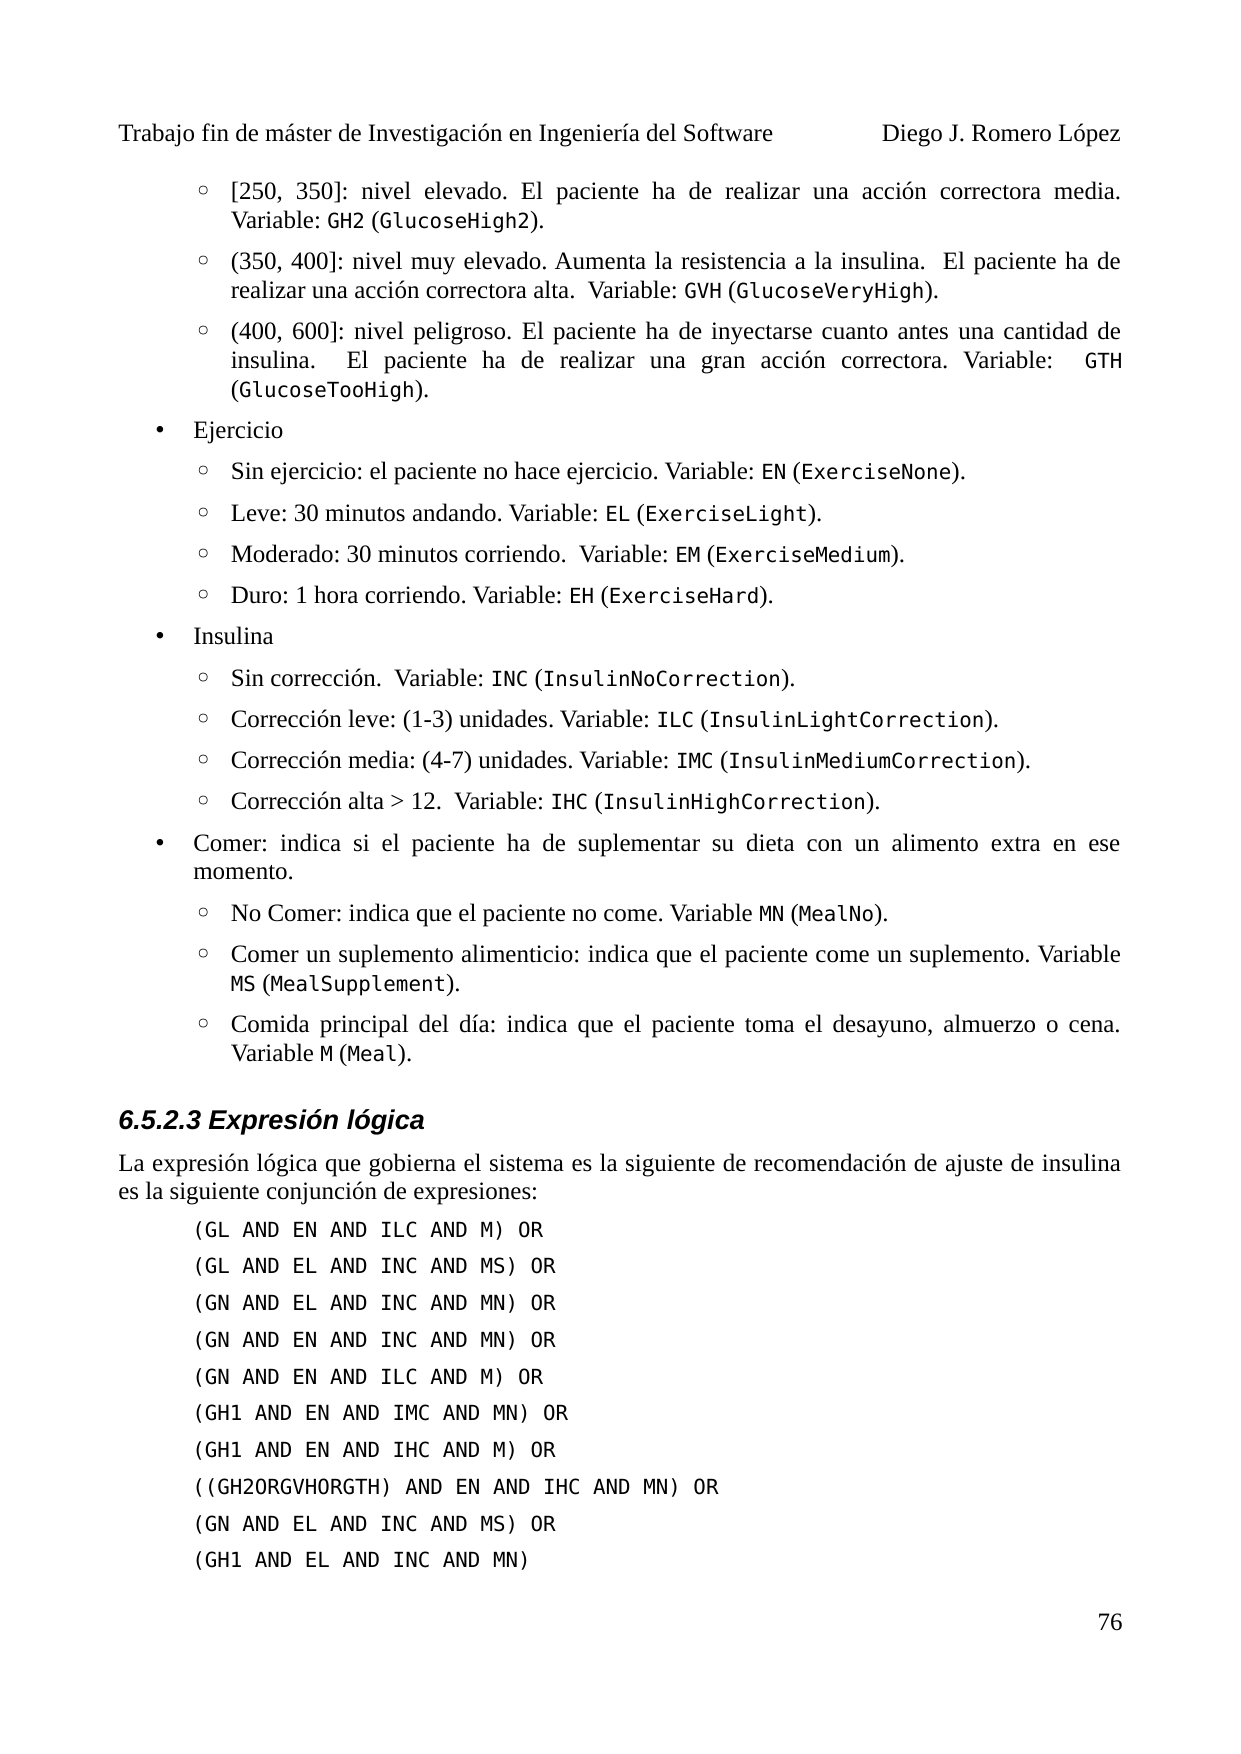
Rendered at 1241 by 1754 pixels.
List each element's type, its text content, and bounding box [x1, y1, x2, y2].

list No Comer: indica que el paciente no come. Variable MN (MealNo). [193, 898, 1122, 926]
list Moderado: 30 minutos corriendo. Variable: EM (ExerciseMedium). [193, 539, 1122, 568]
text (GL AND EN AND ILC AND M) OR [192, 1218, 1122, 1242]
list Sin ejercicio: el paciente no hace ejercicio. Variable: EN (ExerciseNone). [193, 456, 1122, 485]
text (GH1 AND EL AND INC AND MN) [192, 1548, 1122, 1573]
list Corrección leve: (1-3) unidades. Variable: ILC (InsulinLightCorrection). [193, 704, 1122, 733]
list (350, 400]: nivel muy elevado. Aumenta la resistencia a la insulina. El paciente ha de realizar una acción correctora alta. Variable: GVH (GlucoseVeryHigh). [193, 246, 1122, 304]
list Sin corrección. Variable: INC (InsulinNoCorrection). [193, 663, 1122, 691]
text (GH1 AND EN AND IHC AND M) OR [192, 1438, 1122, 1462]
list Insulina [156, 621, 1122, 650]
list (400, 600]: nivel peligroso. El paciente ha de inyectarse cuanto antes una cantidad de insulina. El paciente ha de realizar una gran acción correctora. Variable: GTH (GlucoseTooHigh). [193, 316, 1122, 403]
text (GL AND EL AND INC AND MS) OR [192, 1254, 1122, 1279]
list Comer un suplemento alimenticio: indica que el paciente come un suplemento. Variable MS (MealSupplement). [193, 939, 1122, 996]
text (GN AND EL AND INC AND MN) OR [192, 1291, 1122, 1315]
list Ejercicio [156, 415, 1122, 444]
text (GN AND EN AND INC AND MN) OR [192, 1328, 1122, 1352]
list Leve: 30 minutos andando. Variable: EL (ExerciseLight). [193, 498, 1122, 526]
list [250, 350]: nivel elevado. El paciente ha de realizar una acción correctora media. Variable: GH2 (GlucoseHigh2). [193, 176, 1122, 234]
text (GN AND EL AND INC AND MS) OR [192, 1512, 1122, 1536]
list Comer: indica si el paciente ha de suplementar su dieta con un alimento extra en ese momento. [156, 828, 1122, 885]
text La expresión lógica que gobierna el sistema es la siguiente de recomendación de ajuste de insulina es la siguiente conjunción de expresiones: [118, 1148, 1122, 1205]
text (GH1 AND EN AND IMC AND MN) OR [192, 1401, 1122, 1426]
text (GN AND EN AND ILC AND M) OR [192, 1365, 1122, 1389]
list Corrección alta > 12. Variable: IHC (InsulinHighCorrection). [193, 786, 1122, 815]
list Corrección media: (4-7) unidades. Variable: IMC (InsulinMediumCorrection). [193, 745, 1122, 774]
subtitle Expresión lógica [118, 1104, 1122, 1135]
list Comida principal del día: indica que el paciente toma el desayuno, almuerzo o cena. Variable M (Meal). [193, 1009, 1122, 1066]
list Duro: 1 hora corriendo. Variable: EH (ExerciseHard). [193, 580, 1122, 609]
text ((GH2ORGVHORGTH) AND EN AND IHC AND MN) OR [192, 1475, 1122, 1499]
